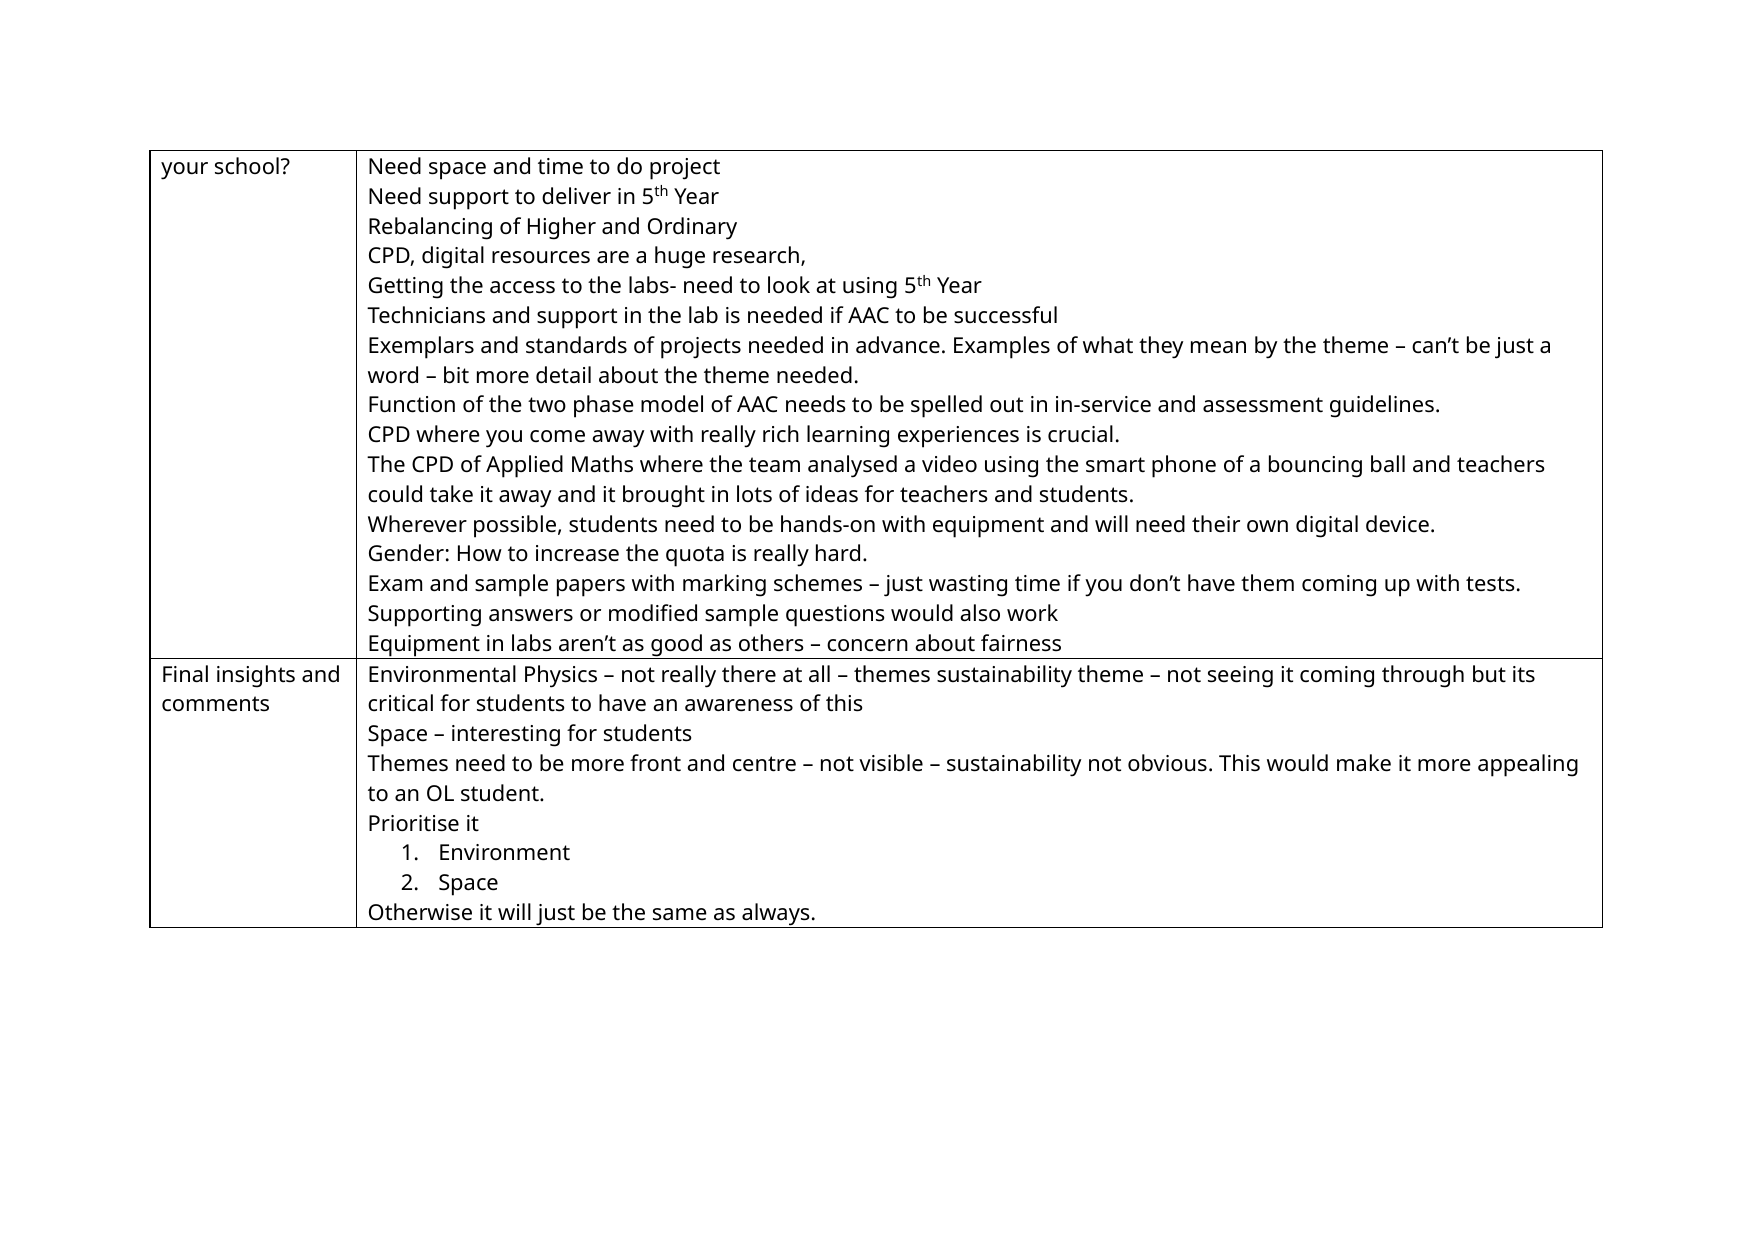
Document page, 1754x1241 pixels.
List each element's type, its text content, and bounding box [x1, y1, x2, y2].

table_cell your school? [151, 151, 356, 657]
table_cell Environmental Physics – not really there at all – themes sustainability theme – not seeing it coming through but its critical for students to have an awareness of this Space – interesting for students Themes need to be more front and centre – not visible – sustainability not obvious. This would make it more appealing to an OL student. Prioritise it Environment Space Otherwise it will just be the same as always. [357, 659, 1602, 927]
table_cell Final insights and comments [151, 659, 356, 927]
table_cell Need space and time to do project Need support to deliver in 5th Year Rebalancing of Higher and Ordinary CPD, digital resources are a huge research, Getting the access to the labs- need to look at using 5th Year Technicians and support in the lab is needed if AAC to be successful Exemplars and standards of projects needed in advance. Examples of what they mean by the theme – can’t be just a word – bit more detail about the theme needed. Function of the two phase model of AAC needs to be spelled out in in-service and assessment guidelines. CPD where you come away with really rich learning experiences is crucial. The CPD of Applied Maths where the team analysed a video using the smart phone of a bouncing ball and teachers could take it away and it brought in lots of ideas for teachers and students. Wherever possible, students need to be hands-on with equipment and will need their own digital device. Gender: How to increase the quota is really hard. Exam and sample papers with marking schemes – just wasting time if you don’t have them coming up with tests. Supporting answers or modified sample questions would also work Equipment in labs aren’t as good as others – concern about fairness [357, 151, 1602, 657]
